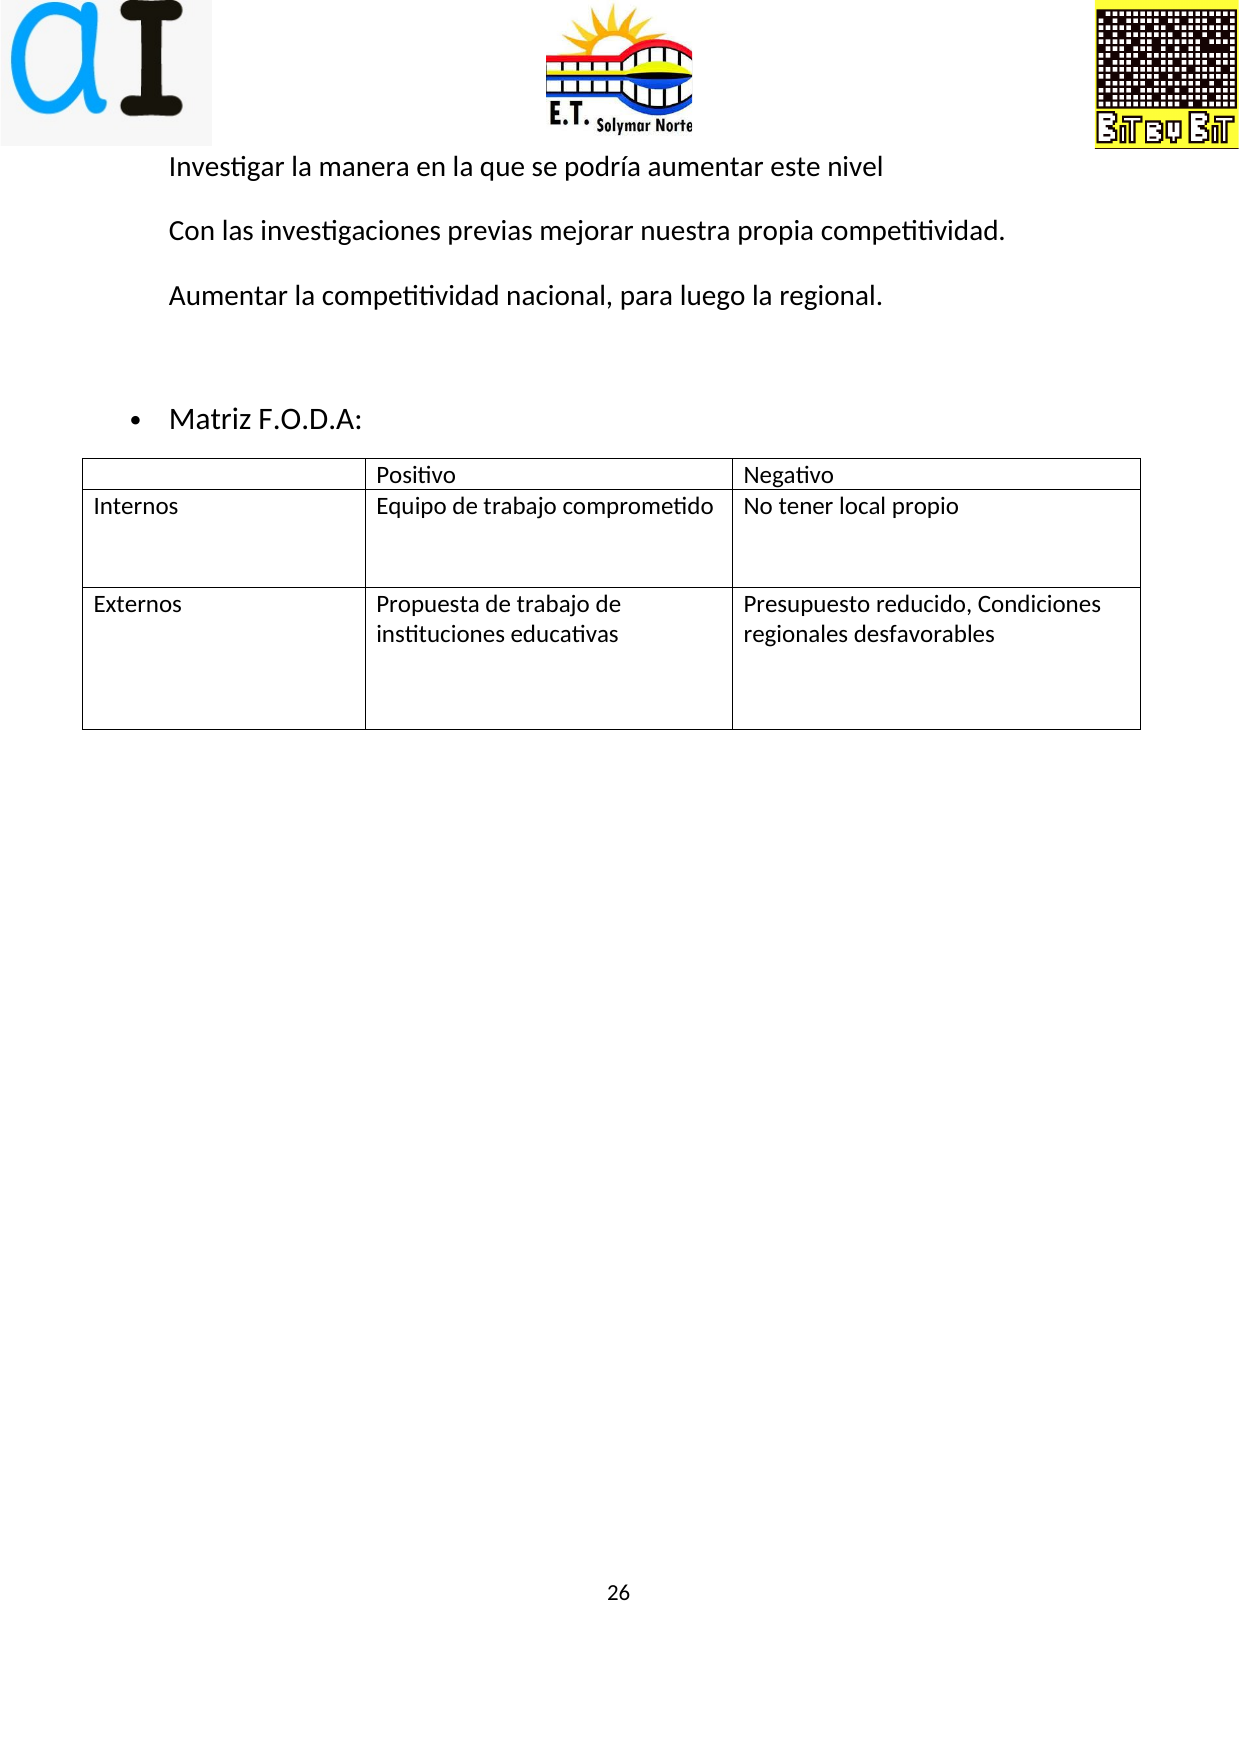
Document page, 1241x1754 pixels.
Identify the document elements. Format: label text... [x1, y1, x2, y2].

table_cell Equipo de trabajo comprometido [366, 490, 732, 587]
text Investigar la manera en la que se podría aumentar este nivel [169, 148, 1143, 183]
table_cell Internos [83, 490, 365, 587]
table_header Negativo [733, 459, 1140, 489]
list Matriz F.O.D.A: [131, 399, 1143, 437]
picture [546, 0, 693, 146]
table_header [83, 459, 365, 489]
table_cell Propuesta de trabajo de instituciones educativas [366, 588, 732, 729]
text Aumentar la competitividad nacional, para luego la regional. [169, 277, 1143, 312]
table_cell Externos [83, 588, 365, 729]
table_cell No tener local propio [733, 490, 1140, 587]
picture [1094, 0, 1239, 149]
table_cell Presupuesto reducido, Condiciones regionales desfavorables [733, 588, 1140, 729]
picture [0, 0, 212, 146]
text Con las investigaciones previas mejorar nuestra propia competitividad. [169, 212, 1143, 248]
table_header Positivo [366, 459, 732, 489]
